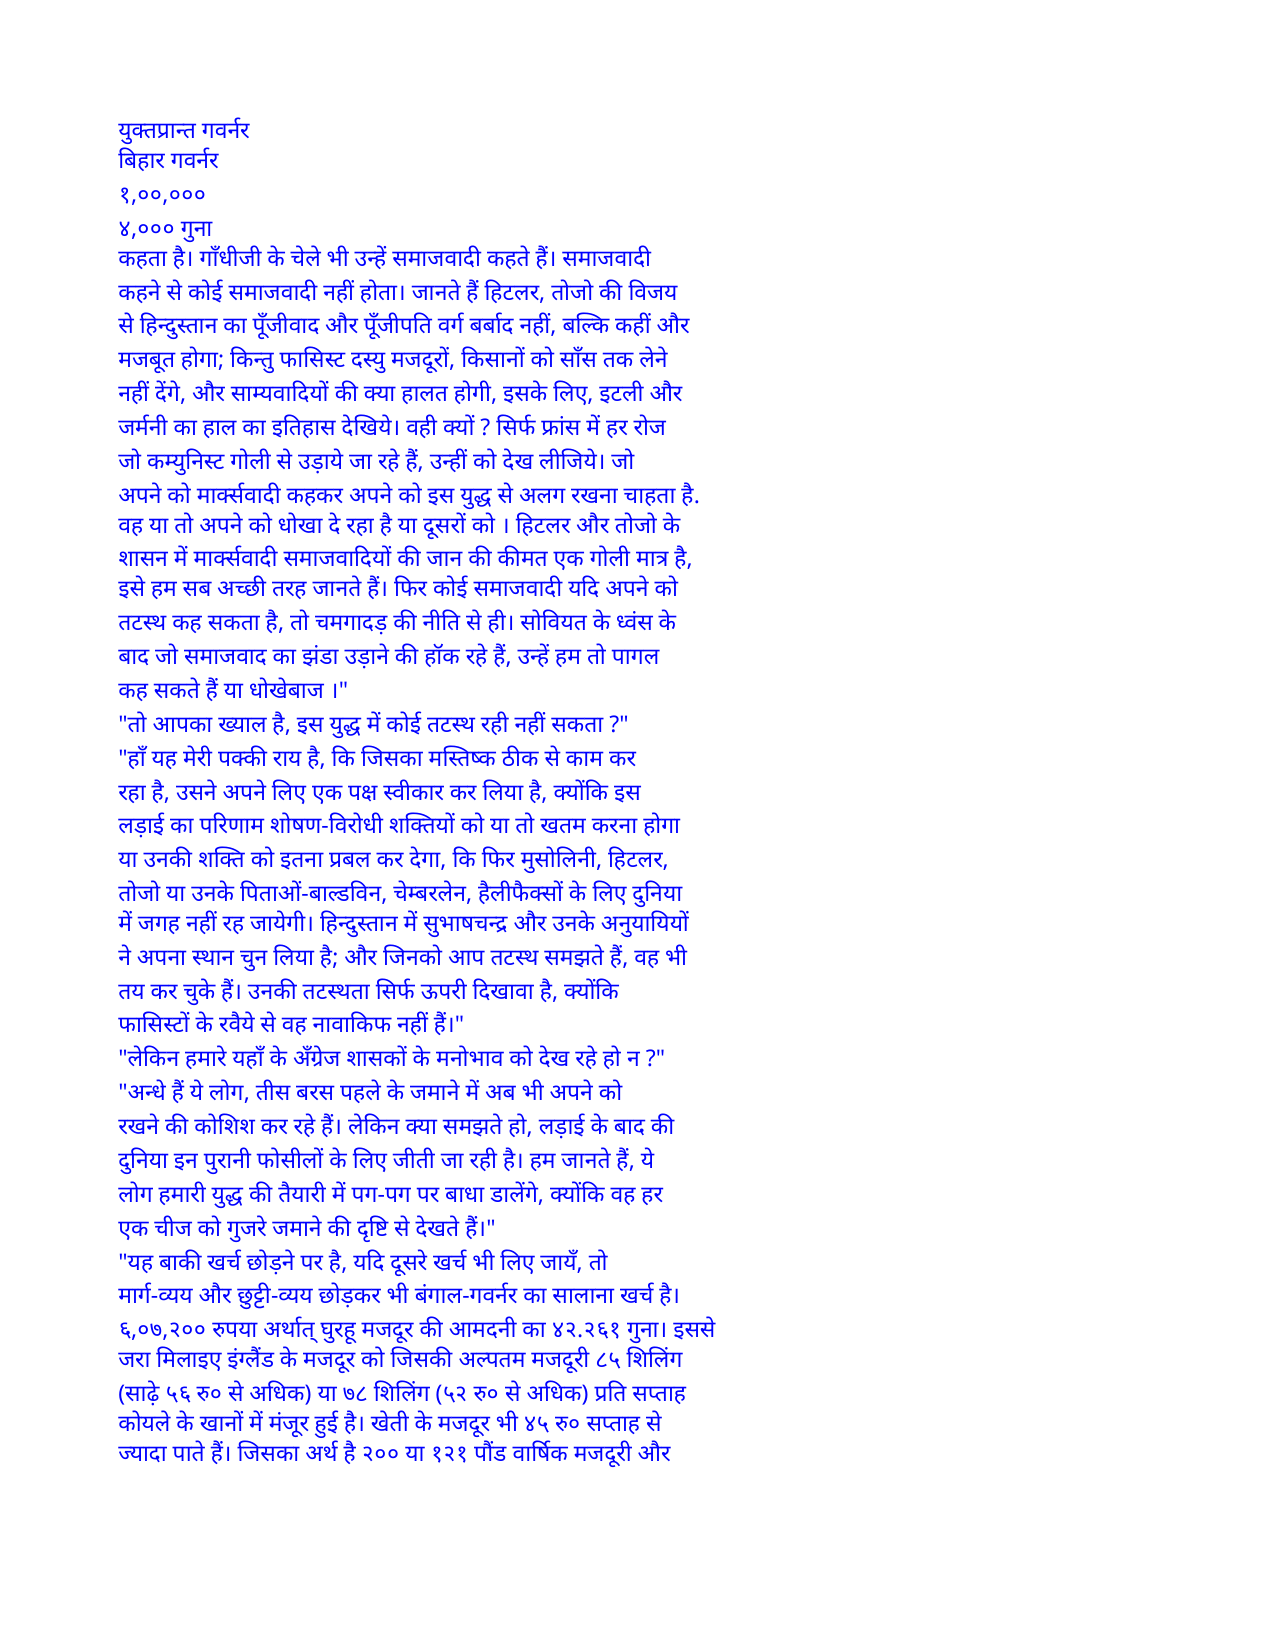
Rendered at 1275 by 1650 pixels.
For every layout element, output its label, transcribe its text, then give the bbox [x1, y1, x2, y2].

text ६,०७,२०० रुपया अर्थात् घुरहू मजदूर की आमदनी का ४२.२६१ गुना। इससे [118, 1313, 1157, 1347]
text "अन्धे हैं ये लोग, तीस बरस पहले के जमाने में अब भी अपने को [118, 1076, 1157, 1110]
text ४,००० गुना [118, 212, 1157, 246]
text ज्यादा पाते हैं। जिसका अर्थ है २०० या १२१ पौंड वार्षिक मजदूरी और [118, 1441, 1157, 1471]
text "यह बाकी खर्च छोड़ने पर है, यदि दूसरे खर्च भी लिए जायँ, तो [118, 1245, 1157, 1279]
text दुनिया इन पुरानी फोसीलों के लिए जीती जा रही है। हम जानते हैं, ये [118, 1144, 1157, 1178]
text १,००,००० [118, 178, 1157, 212]
text शासन में मार्क्सवादी समाजवादियों की जान की कीमत एक गोली मात्र है, [118, 542, 1157, 576]
text "तो आपका ख्याल है, इस युद्ध में कोई तटस्थ रही नहीं सकता ?" [118, 708, 1157, 742]
text रहा है, उसने अपने लिए एक पक्ष स्वीकार कर लिया है, क्योंकि इस [118, 775, 1157, 809]
text तटस्थ कह सकता है, तो चमगादड़ की नीति से ही। सोवियत के ध्वंस के [118, 606, 1157, 640]
text वह या तो अपने को धोखा दे रहा है या दूसरों को । हिटलर और तोजो के [118, 512, 1157, 542]
text अपने को मार्क्सवादी कहकर अपने को इस युद्ध से अलग रखना चाहता है. [118, 479, 1157, 512]
text (साढ़े ५६ रु० से अधिक) या ७८ शिलिंग (५२ रु० से अधिक) प्रति सप्ताह [118, 1377, 1157, 1411]
text बिहार गवर्नर [118, 148, 1157, 178]
text या उनकी शक्ति को इतना प्रबल कर देगा, कि फिर मुसोलिनी, हिटलर, [118, 843, 1157, 877]
text कहता है। गाँधीजी के चेले भी उन्हें समाजवादी कहते हैं। समाजवादी [118, 246, 1157, 276]
text बाद जो समाजवाद का झंडा उड़ाने की हॉक रहे हैं, उन्हें हम तो पागल [118, 640, 1157, 674]
text नहीं देंगे, और साम्यवादियों की क्या हालत होगी, इसके लिए, इटली और [118, 377, 1157, 411]
text से हिन्दुस्तान का पूँजीवाद और पूँजीपति वर्ग बर्बाद नहीं, बल्कि कहीं और [118, 309, 1157, 343]
text इसे हम सब अच्छी तरह जानते हैं। फिर कोई समाजवादी यदि अपने को [118, 576, 1157, 606]
text युक्तप्रान्त गवर्नर [118, 118, 1157, 148]
text जरा मिलाइए इंग्लैंड के मजदूर को जिसकी अल्पतम मजदूरी ८५ शिलिंग [118, 1347, 1157, 1377]
text ने अपना स्थान चुन लिया है; और जिनको आप तटस्थ समझते हैं, वह भी [118, 941, 1157, 974]
text रखने की कोशिश कर रहे हैं। लेकिन क्या समझते हो, लड़ाई के बाद की [118, 1110, 1157, 1144]
text लोग हमारी युद्ध की तैयारी में पग-पग पर बाधा डालेंगे, क्योंकि वह हर [118, 1178, 1157, 1212]
text मजबूत होगा; किन्तु फासिस्ट दस्यु मजदूरों, किसानों को साँस तक लेने [118, 343, 1157, 377]
text कहने से कोई समाजवादी नहीं होता। जानते हैं हिटलर, तोजो की विजय [118, 276, 1157, 309]
text मार्ग-व्यय और छुट्टी-व्यय छोड़कर भी बंगाल-गवर्नर का सालाना खर्च है। [118, 1279, 1157, 1313]
text जो कम्युनिस्ट गोली से उड़ाये जा रहे हैं, उन्हीं को देख लीजिये। जो [118, 445, 1157, 479]
text फासिस्टों के रवैये से वह नावाकिफ नहीं हैं।" [118, 1008, 1157, 1042]
text तोजो या उनके पिताओं-बाल्डविन, चेम्बरलेन, हैलीफैक्सों के लिए दुनिया [118, 877, 1157, 911]
text लड़ाई का परिणाम शोषण-विरोधी शक्तियों को या तो खतम करना होगा [118, 809, 1157, 843]
text तय कर चुके हैं। उनकी तटस्थता सिर्फ ऊपरी दिखावा है, क्योंकि [118, 974, 1157, 1008]
text में जगह नहीं रह जायेगी। हिन्दुस्तान में सुभाषचन्द्र और उनके अनुयायियों [118, 911, 1157, 941]
text जर्मनी का हाल का इतिहास देखिये। वही क्यों ? सिर्फ फ्रांस में हर रोज [118, 411, 1157, 445]
text "हाँ यह मेरी पक्की राय है, कि जिसका मस्तिष्क ठीक से काम कर [118, 742, 1157, 775]
text एक चीज को गुजरे जमाने की दृष्टि से देखते हैं।" [118, 1212, 1157, 1245]
text "लेकिन हमारे यहाँ के अँग्रेज शासकों के मनोभाव को देख रहे हो न ?" [118, 1042, 1157, 1076]
text कह सकते हैं या धोखेबाज ।" [118, 674, 1157, 708]
text कोयले के खानों में मंजूर हुई है। खेती के मजदूर भी ४५ रु० सप्ताह से [118, 1411, 1157, 1441]
